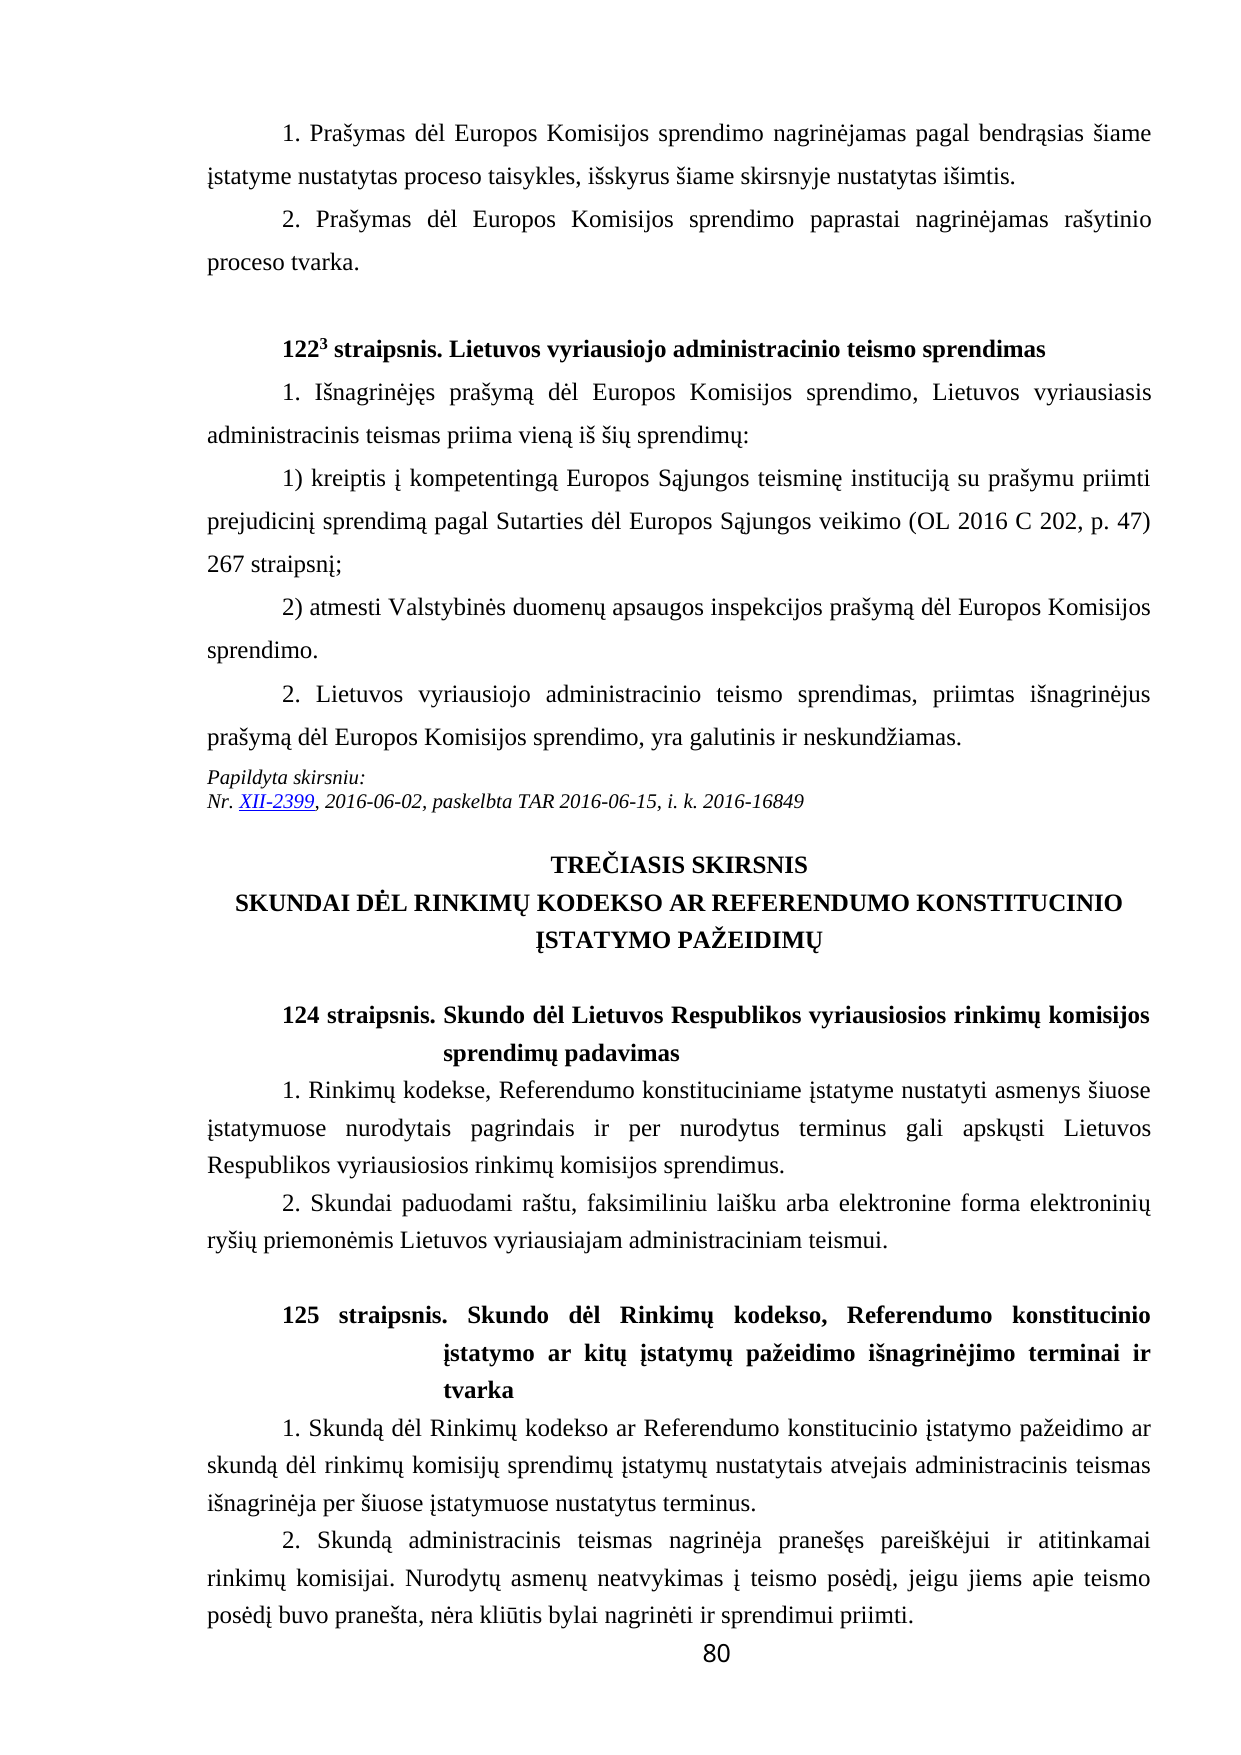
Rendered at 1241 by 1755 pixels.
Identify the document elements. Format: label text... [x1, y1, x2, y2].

text 1223 straipsnis. Lietuvos vyriausiojo administracinio teismo sprendimas [207, 334, 1152, 362]
text Nr. XII-2399, 2016-06-02, paskelbta TAR 2016-06-15, i. k. 2016-16849 [207, 789, 1152, 813]
text 1) kreiptis į kompetentingą Europos Sąjungos teisminę instituciją su prašymu priimti prejudicinį sprendimą pagal Sutarties dėl Europos Sąjungos veikimo (OL 2016 C 202, p. 47) 267 straipsnį; [207, 463, 1152, 578]
text 2) atmesti Valstybinės duomenų apsaugos inspekcijos prašymą dėl Europos Komisijos sprendimo. [207, 592, 1152, 664]
text 2. Skundą administracinis teismas nagrinėja pranešęs pareiškėjui ir atitinkamai rinkimų komisijai. Nurodytų asmenų neatvykimas į teismo posėdį, jeigu jiems apie teismo posėdį buvo pranešta, nėra kliūtis bylai nagrinėti ir sprendimui priimti. [207, 1517, 1152, 1629]
text 1. Rinkimų kodekse, Referendumo konstituciniame įstatyme nustatyti asmenys šiuose įstatymuose nurodytais pagrindais ir per nurodytus terminus gali apskųsti Lietuvos Respublikos vyriausiosios rinkimų komisijos sprendimus. [207, 1067, 1152, 1179]
text Papildyta skirsniu: [207, 765, 1152, 789]
text 2. Lietuvos vyriausiojo administracinio teismo sprendimas, priimtas išnagrinėjus prašymą dėl Europos Komisijos sprendimo, yra galutinis ir neskundžiamas. [207, 679, 1152, 751]
text 124 straipsnis. Skundo dėl Lietuvos Respublikos vyriausiosios rinkimų komisijos sprendimų padavimas [282, 992, 1152, 1067]
text TREČIASIS SKIRSNIS [207, 842, 1152, 879]
text 2. Skundai paduodami raštu, faksimiliniu laišku arba elektronine forma elektroninių ryšių priemonėmis Lietuvos vyriausiajam administraciniam teismui. [207, 1179, 1152, 1254]
text 1. Prašymas dėl Europos Komisijos sprendimo nagrinėjamas pagal bendrąsias šiame įstatyme nustatytas proceso taisykles, išskyrus šiame skirsnyje nustatytas išimtis. [207, 118, 1152, 190]
text 2. Prašymas dėl Europos Komisijos sprendimo paprastai nagrinėjamas rašytinio proceso tvarka. [207, 204, 1152, 276]
text 125 straipsnis. Skundo dėl Rinkimų kodekso, Referendumo konstitucinio įstatymo ar kitų įstatymų pažeidimo išnagrinėjimo terminai ir tvarka [282, 1292, 1152, 1404]
text SKUNDAI DĖL RINKIMŲ KODEKSO AR REFERENDUMO KONSTITUCINIO ĮSTATYMO PAŽEIDIMŲ [207, 879, 1152, 954]
text 1. Skundą dėl Rinkimų kodekso ar Referendumo konstitucinio įstatymo pažeidimo ar skundą dėl rinkimų komisijų sprendimų įstatymų nustatytais atvejais administracinis teismas išnagrinėja per šiuose įstatymuose nustatytus terminus. [207, 1404, 1152, 1517]
text 1. Išnagrinėjęs prašymą dėl Europos Komisijos sprendimo, Lietuvos vyriausiasis administracinis teismas priima vieną iš šių sprendimų: [207, 377, 1152, 449]
